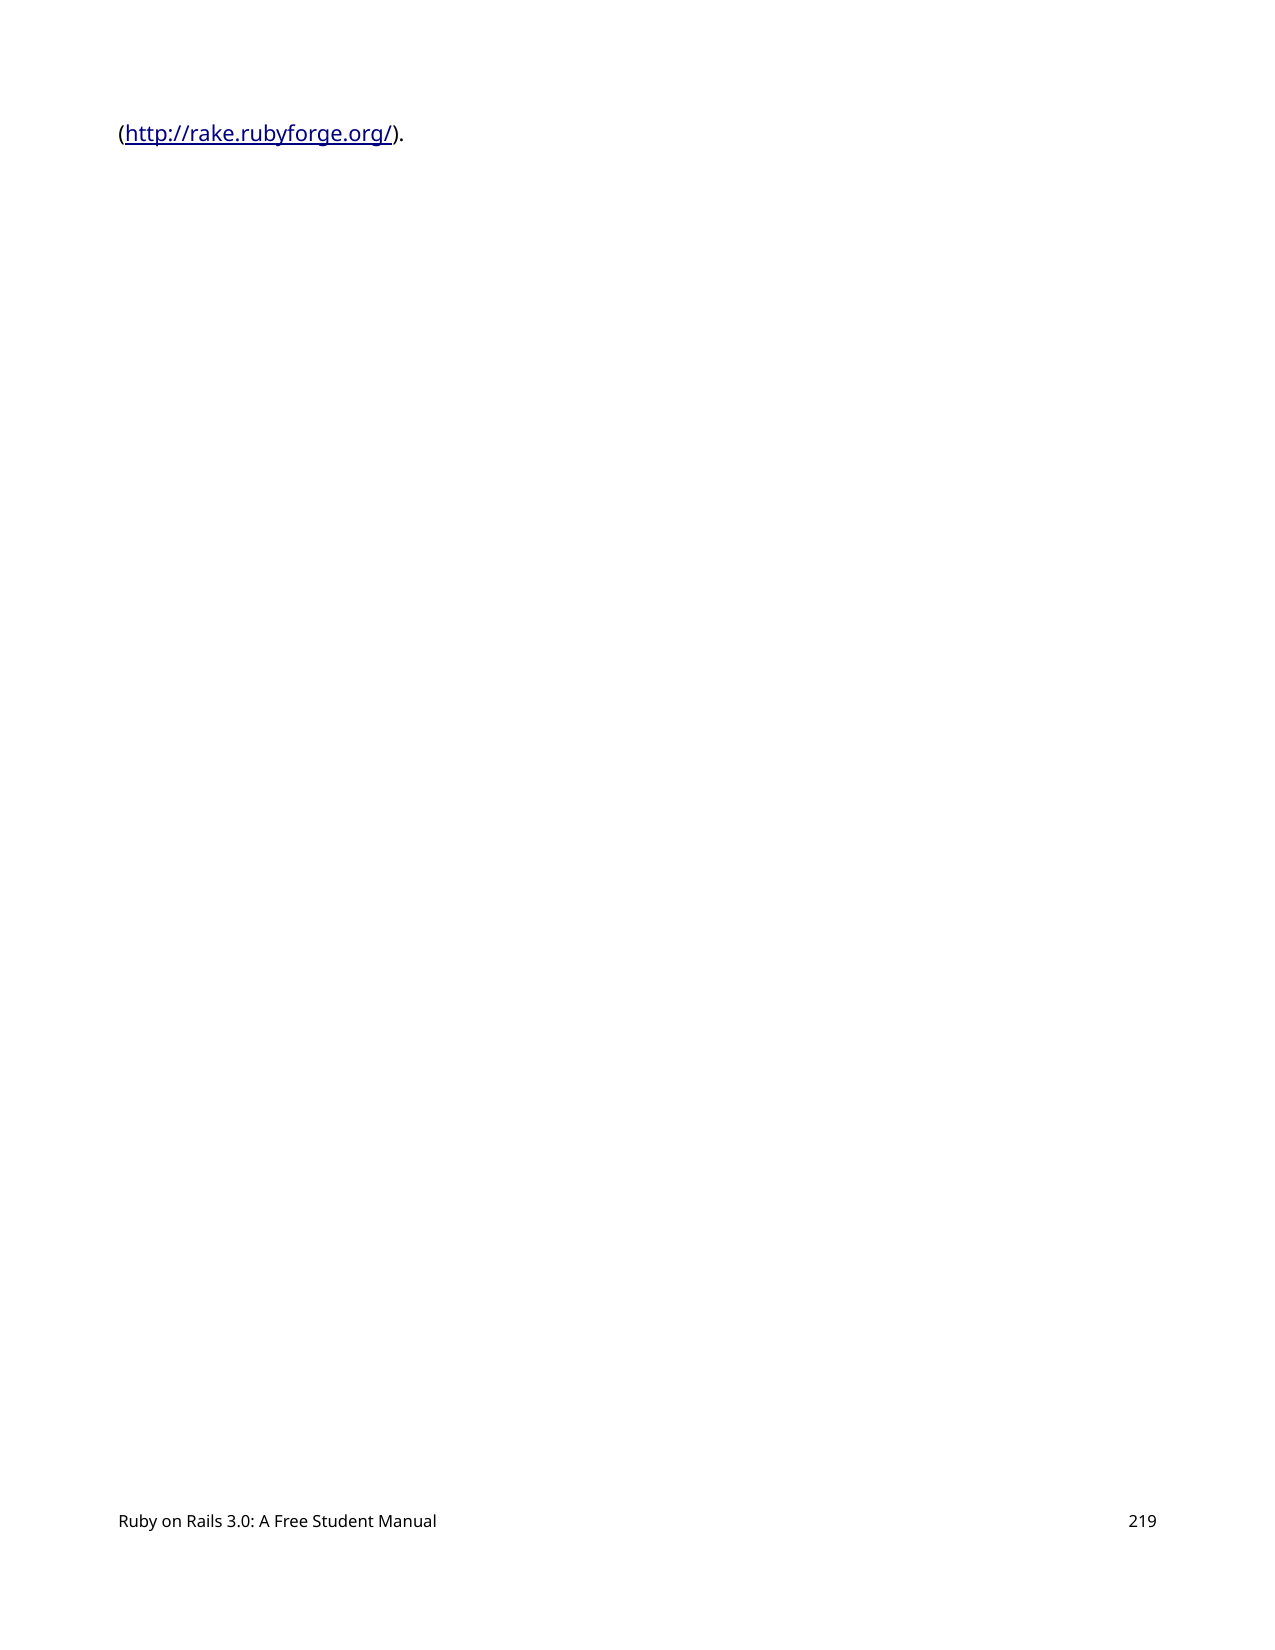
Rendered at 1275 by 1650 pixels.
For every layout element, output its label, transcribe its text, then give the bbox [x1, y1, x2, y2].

text (http://rake.rubyforge.org/). [118, 118, 1157, 148]
